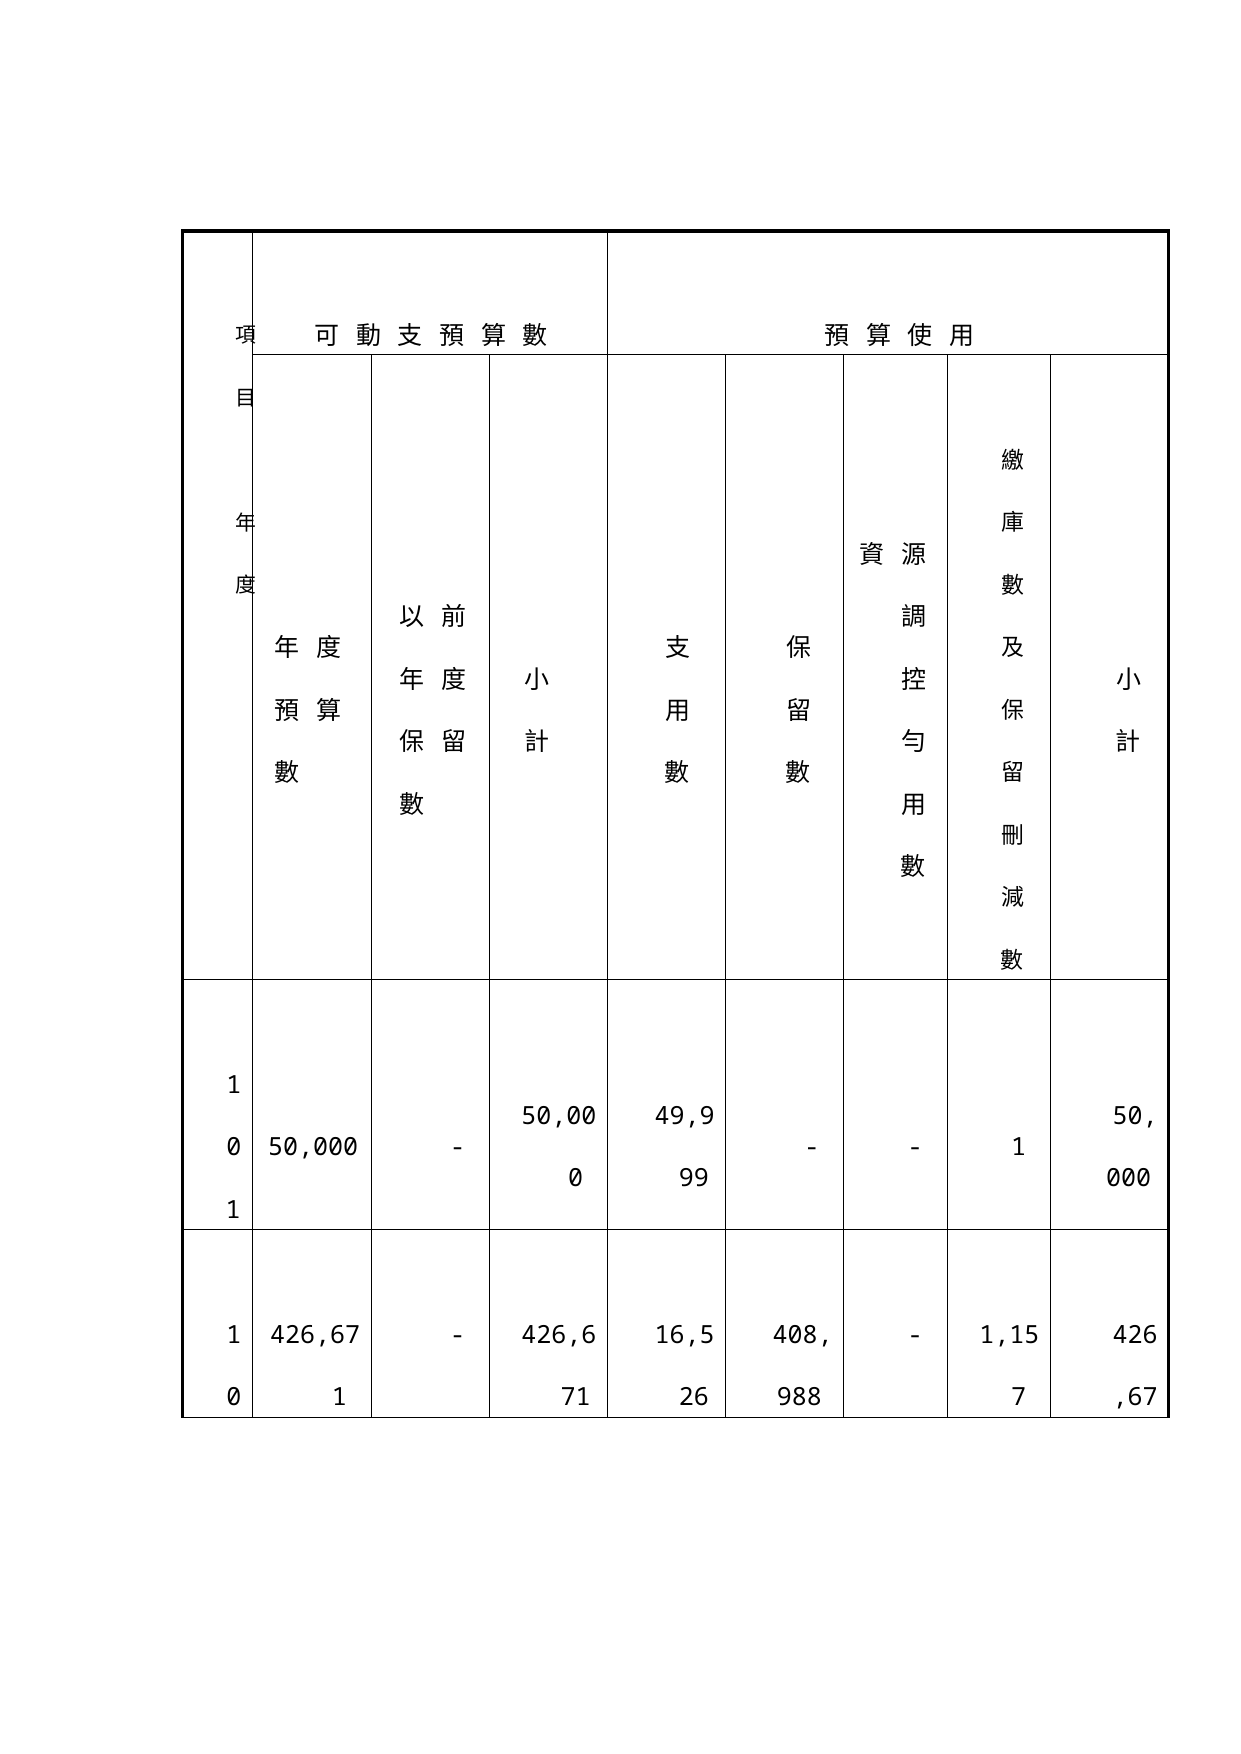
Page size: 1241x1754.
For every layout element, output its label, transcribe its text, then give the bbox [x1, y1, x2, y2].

table_cell 49,999 [608, 980, 725, 1229]
table_header 可動支預算數 [253, 233, 607, 354]
table_cell 50,000 [253, 980, 371, 1229]
table_cell 50,000 [490, 980, 607, 1229]
table_cell - [372, 1230, 489, 1417]
table_cell 年度預算數 [253, 355, 371, 979]
table_cell 保留數 [726, 355, 843, 979]
table_cell - [726, 980, 843, 1229]
table_cell 16,526 [608, 1230, 725, 1417]
table_header 項目 年度 [184, 233, 252, 979]
table_cell 1 [948, 980, 1050, 1229]
table_cell - [372, 980, 489, 1229]
table_cell 小計 [490, 355, 607, 979]
table_cell 支用數 [608, 355, 725, 979]
table_cell 426,67 [1051, 1230, 1167, 1417]
table_cell 繳庫數及保留刪減數 [948, 355, 1050, 979]
table_cell - [844, 980, 947, 1229]
table_cell 資源調控勻用數 [844, 355, 947, 979]
table_cell 小計 [1051, 355, 1167, 979]
table_cell - [844, 1230, 947, 1417]
table_header 預算使用 [608, 233, 1167, 354]
table_cell 10 [184, 1230, 252, 1417]
table_cell 50,000 [1051, 980, 1167, 1229]
table_cell 1,157 [948, 1230, 1050, 1417]
table_cell 408,988 [726, 1230, 843, 1417]
table_cell 426,671 [253, 1230, 371, 1417]
table_cell 101 [184, 980, 252, 1229]
table_cell 426,671 [490, 1230, 607, 1417]
table_cell 以前年度保留數 [372, 355, 489, 979]
